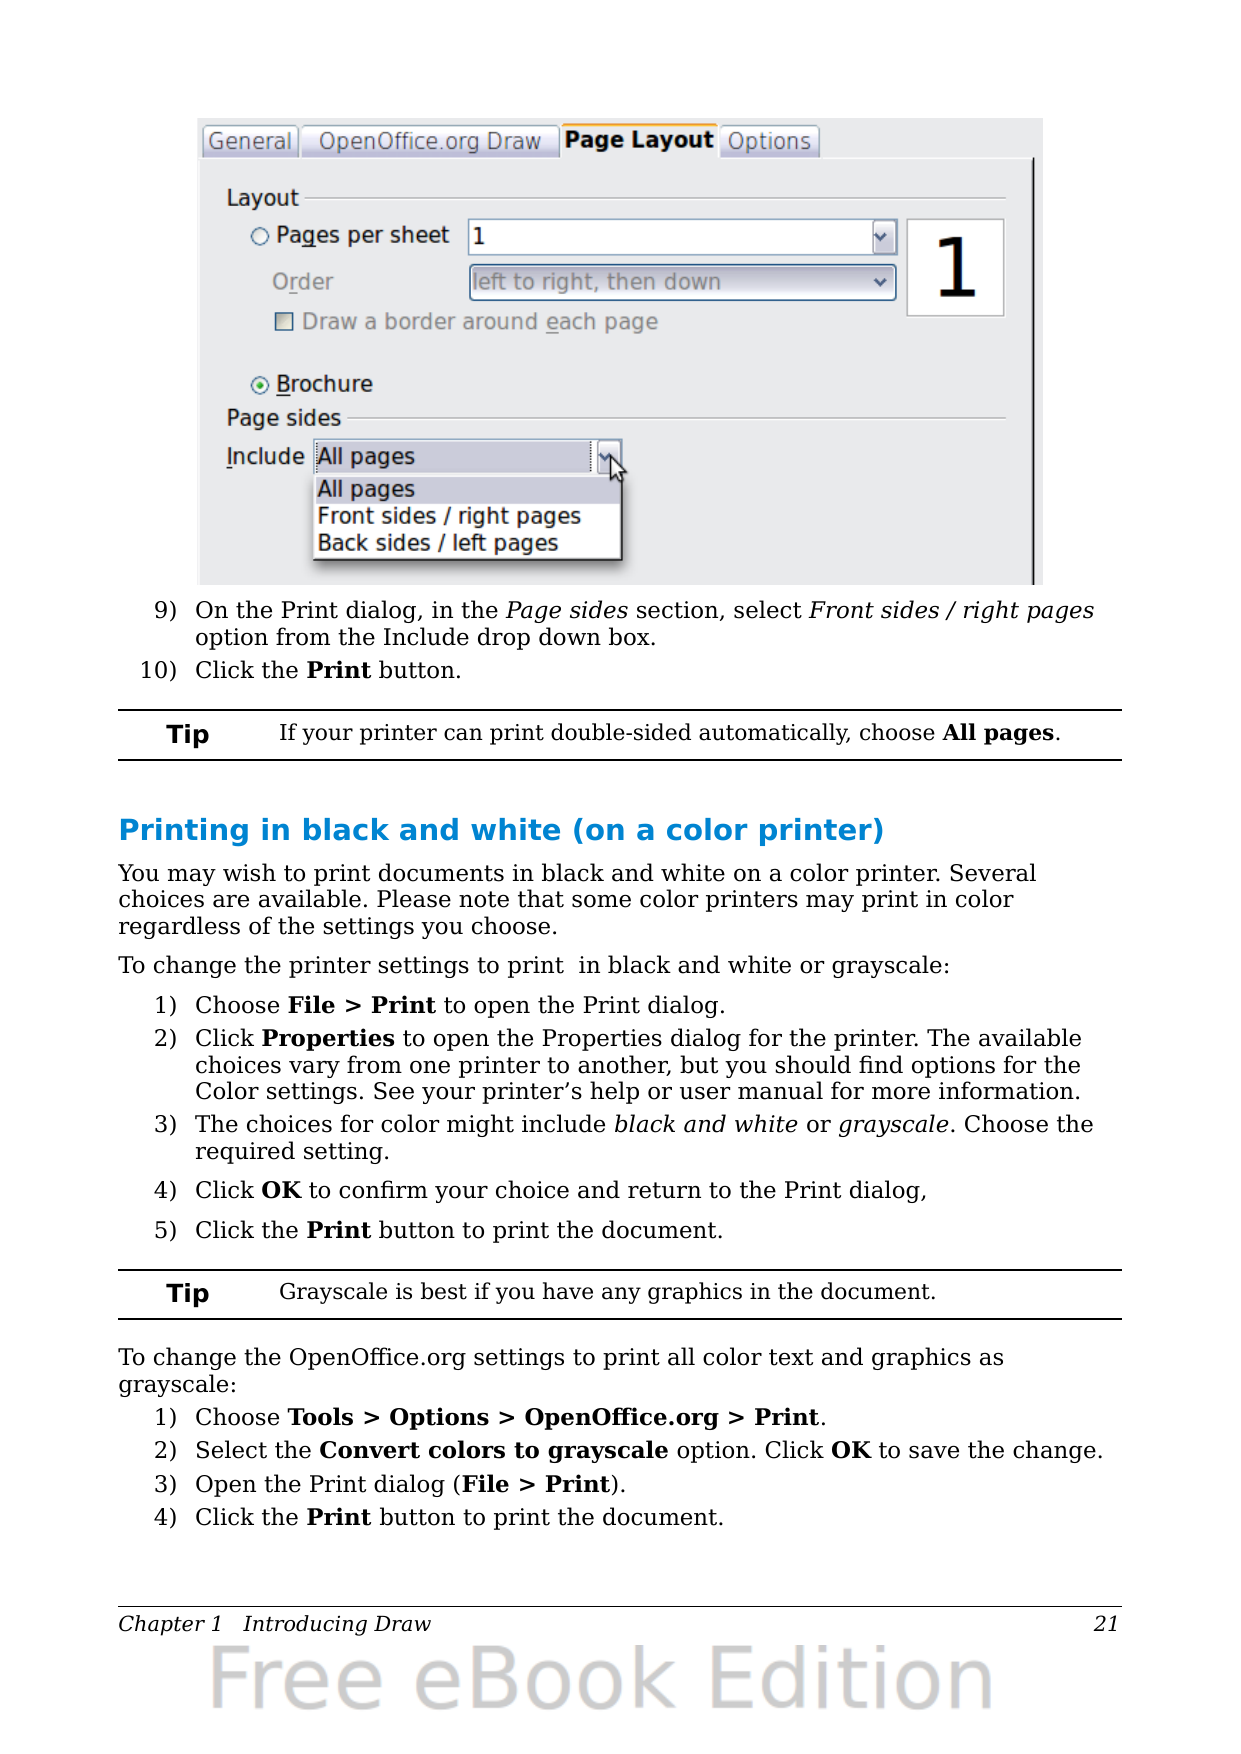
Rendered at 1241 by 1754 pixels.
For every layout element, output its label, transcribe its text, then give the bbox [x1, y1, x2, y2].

table_header If your printer can print double-sided automatically, choose All pages. [258, 711, 1122, 758]
list Select the Convert colors to grayscale option. Click OK to save the change. [177, 1437, 1122, 1464]
list Choose Tools > Options > OpenOffice.org > Print. [177, 1404, 1122, 1431]
table_header Grayscale is best if you have any graphics in the document. [258, 1271, 1122, 1318]
text You may wish to print documents in black and white on a color printer. Several choices are available. Please note that some color printers may print in color regardless of the settings you choose. [118, 860, 1122, 940]
list Click the Print button. [177, 657, 1122, 684]
picture [197, 118, 1043, 585]
table_header Tip [118, 1271, 257, 1318]
picture [207, 1645, 994, 1713]
list On the Print dialog, in the Page sides section, select Front sides / right pages option from the Include drop down box. [177, 597, 1122, 651]
list Click Properties to open the Properties dialog for the printer. The available choices vary from one printer to another, but you should find options for the Color settings. See your printer’s help or user manual for more information. [177, 1025, 1122, 1105]
list Click the Print button to print the document. [177, 1504, 1122, 1531]
table_header Tip [118, 711, 257, 758]
subtitle Printing in black and white (on a color printer) [118, 814, 1122, 848]
list Open the Print dialog (File > Print). [177, 1470, 1122, 1497]
list The choices for color might include black and white or grayscale. Choose the required setting. [177, 1111, 1122, 1165]
list To change the OpenOffice.org settings to print all color text and graphics as grayscale: [118, 1344, 1122, 1397]
text To change the printer settings to print in black and white or grayscale: [118, 952, 1122, 979]
list Choose File > Print to open the Print dialog. [177, 992, 1122, 1019]
list Click the Print button to print the document. [177, 1217, 1122, 1244]
list Click OK to confirm your choice and return to the Print dialog, [177, 1177, 1122, 1204]
